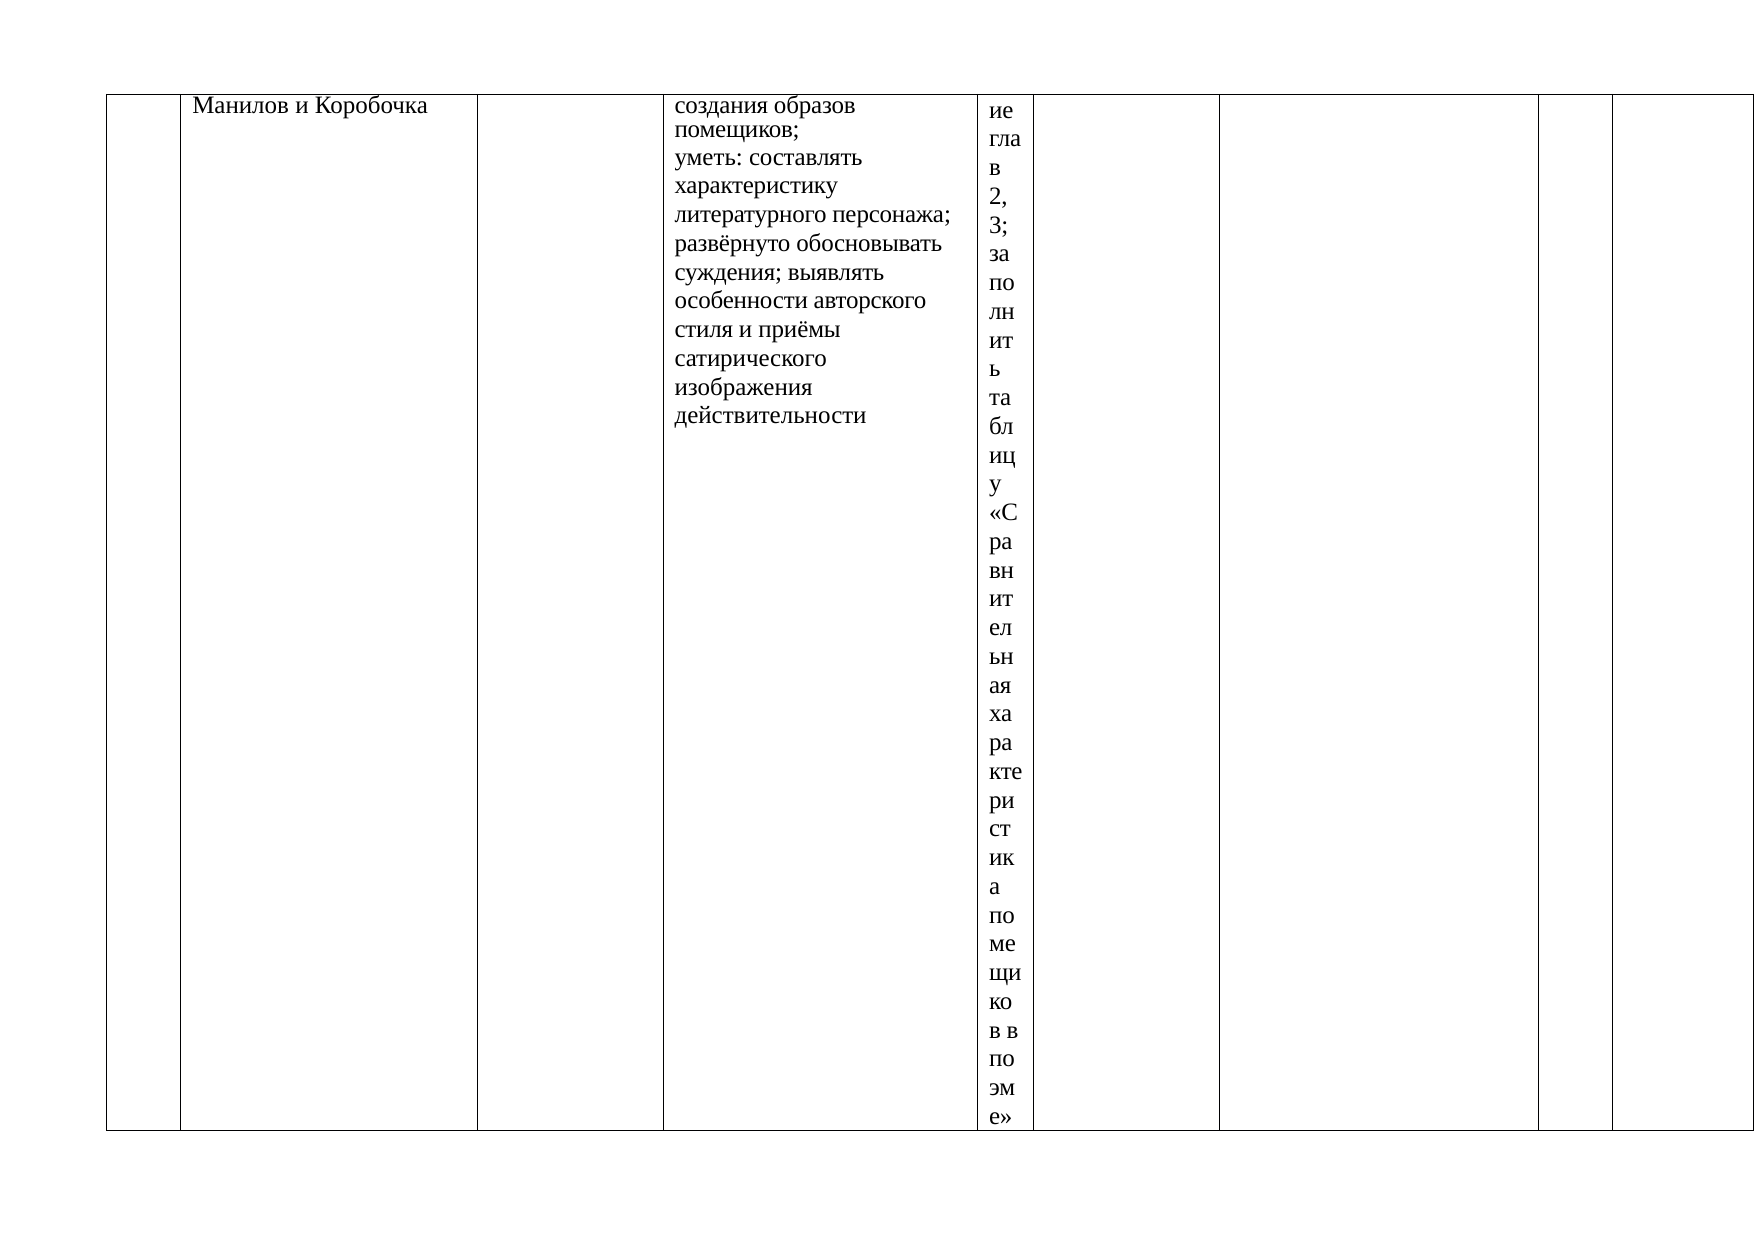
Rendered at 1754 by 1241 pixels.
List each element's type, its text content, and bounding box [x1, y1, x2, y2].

table_cell [1613, 95, 1753, 1130]
table_cell создания образов помещиков; уметь: составлять характеристику литературного персонажа; развёрнуто обосновывать суждения; выявлять особенности авторского стиля и приёмы сатирического изображения действительности [664, 95, 977, 1130]
table_cell Манилов и Коробочка [181, 95, 477, 1130]
table_cell [1220, 95, 1538, 1130]
table_cell [1034, 95, 1219, 1130]
table_cell [478, 95, 663, 1130]
table_cell [1539, 95, 1612, 1130]
table_cell ие глав 2, 3; заполнить таблицу «Сравнительная характеристика помещиков в поэме» [978, 95, 1033, 1130]
table_cell [107, 95, 180, 1130]
